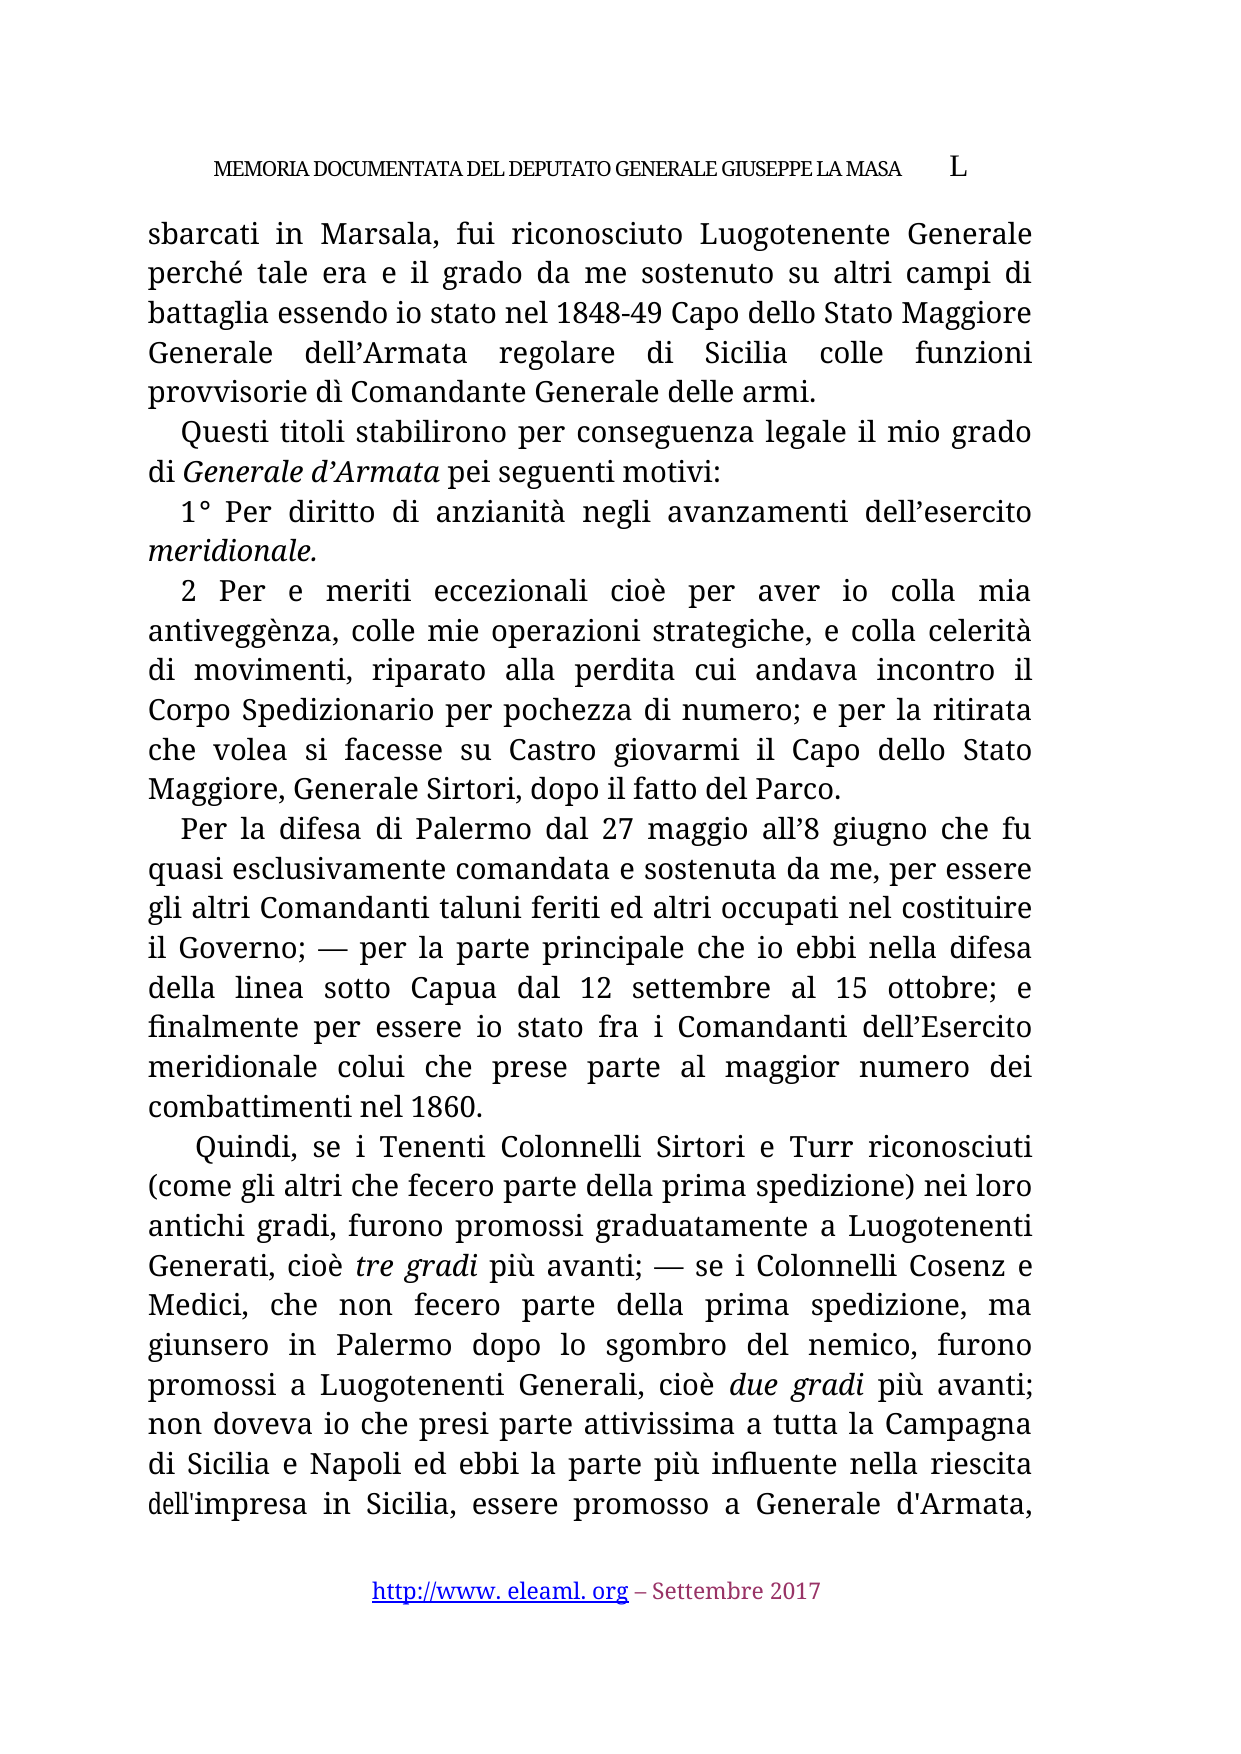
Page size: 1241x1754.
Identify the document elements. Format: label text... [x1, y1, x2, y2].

text 2 Per e meriti eccezionali cioè per aver io colla mia antiveggènza, colle mie operazioni strategiche, e colla celerità di movimenti, riparato alla perdita cui andava incontro il Corpo Spedizionario per pochezza di numero; e per la ritirata che volea si facesse su Castro giovarmi il Capo dello Stato Maggiore, Generale Sirtori, dopo il fatto del Parco. [148, 570, 1033, 808]
text 1° Per diritto di anzianità negli avanzamenti dell’esercito meridionale. [148, 491, 1033, 570]
text Quindi, se i Tenenti Colonnelli Sirtori e Turr riconosciuti (come gli altri che fecero parte della prima spedizione) nei loro antichi gradi, furono promossi graduatamente a Luogotenenti Generati, cioè tre gradi più avanti; — se i Colonnelli Cosenz e Medici, che non fecero parte della prima spedizione, ma giunsero in Palermo dopo lo sgombro del nemico, furono promossi a Luogotenenti Generali, cioè due gradi più avanti; non doveva io che presi parte attivissima a tutta la Campagna di Sicilia e Napoli ed ebbi la parte più influente nella riescita dell'impresa in Sicilia, essere promosso a Generale d'Armata, [148, 1126, 1033, 1523]
text Questi titoli stabilirono per conseguenza legale il mio grado di Generale d’Armata pei seguenti motivi: [148, 411, 1033, 491]
text Per la difesa di Palermo dal 27 maggio all’8 giugno che fu quasi esclusivamente comandata e sostenuta da me, per essere gli altri Comandanti taluni feriti ed altri occupati nel costituire il Governo; — per la parte principale che io ebbi nella difesa della linea sotto Capua dal 12 settembre al 15 ottobre; e finalmente per essere io stato fra i Comandanti dell’Esercito meridionale colui che prese parte al maggior numero dei combattimenti nel 1860. [148, 808, 1033, 1126]
text sbarcati in Marsala, fui riconosciuto Luogotenente Generale perché tale era e il grado da me sostenuto su altri campi di battaglia essendo io stato nel 1848-49 Capo dello Stato Maggiore Generale dell’Armata regolare di Sicilia colle funzioni provvisorie dì Comandante Generale delle armi. [148, 213, 1033, 411]
